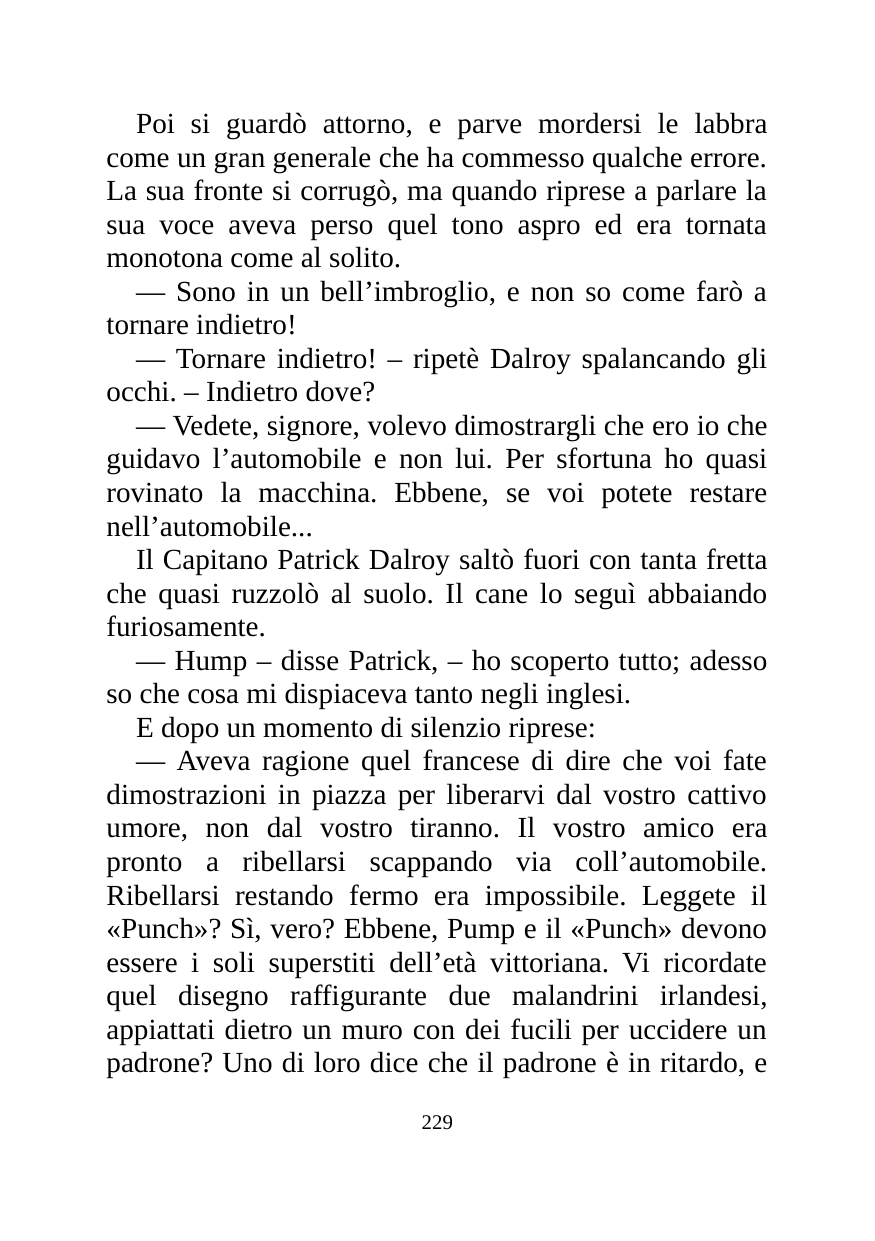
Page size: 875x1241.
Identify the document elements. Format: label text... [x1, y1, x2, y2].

text E dopo un momento di silenzio riprese: [106, 710, 768, 743]
text Il Capitano Patrick Dalroy saltò fuori con tanta fretta che quasi ruzzolò al suolo. Il cane lo seguì abbaiando furiosamente. [106, 542, 768, 643]
text — Sono in un bell’imbroglio, e non so come farò a tornare indietro! [106, 274, 768, 341]
text Poi si guardò attorno, e parve mordersi le labbra come un gran generale che ha commesso qualche errore. La sua fronte si corrugò, ma quando riprese a parlare la sua voce aveva perso quel tono aspro ed era tornata monotona come al solito. [106, 106, 768, 274]
text — Aveva ragione quel francese di dire che voi fate dimostrazioni in piazza per liberarvi dal vostro cattivo umore, non dal vostro tiranno. Il vostro amico era pronto a ribellarsi scappando via coll’automobile. Ribellarsi restando fermo era impossibile. Leggete il «Punch»? Sì, vero? Ebbene, Pump e il «Punch» devono essere i soli superstiti dell’età vittoriana. Vi ricordate quel disegno raffigurante due malandrini irlandesi, appiattati dietro un muro con dei fucili per uccidere un padrone? Uno di loro dice che il padrone è in ritardo, e [106, 743, 768, 1079]
text — Tornare indietro! – ripetè Dalroy spalancando gli occhi. – Indietro dove? [106, 341, 768, 408]
text — Hump – disse Patrick, – ho scoperto tutto; adesso so che cosa mi dispiaceva tanto negli inglesi. [106, 643, 768, 710]
text — Vedete, signore, volevo dimostrargli che ero io che guidavo l’automobile e non lui. Per sfortuna ho quasi rovinato la macchina. Ebbene, se voi potete restare nell’automobile... [106, 408, 768, 542]
